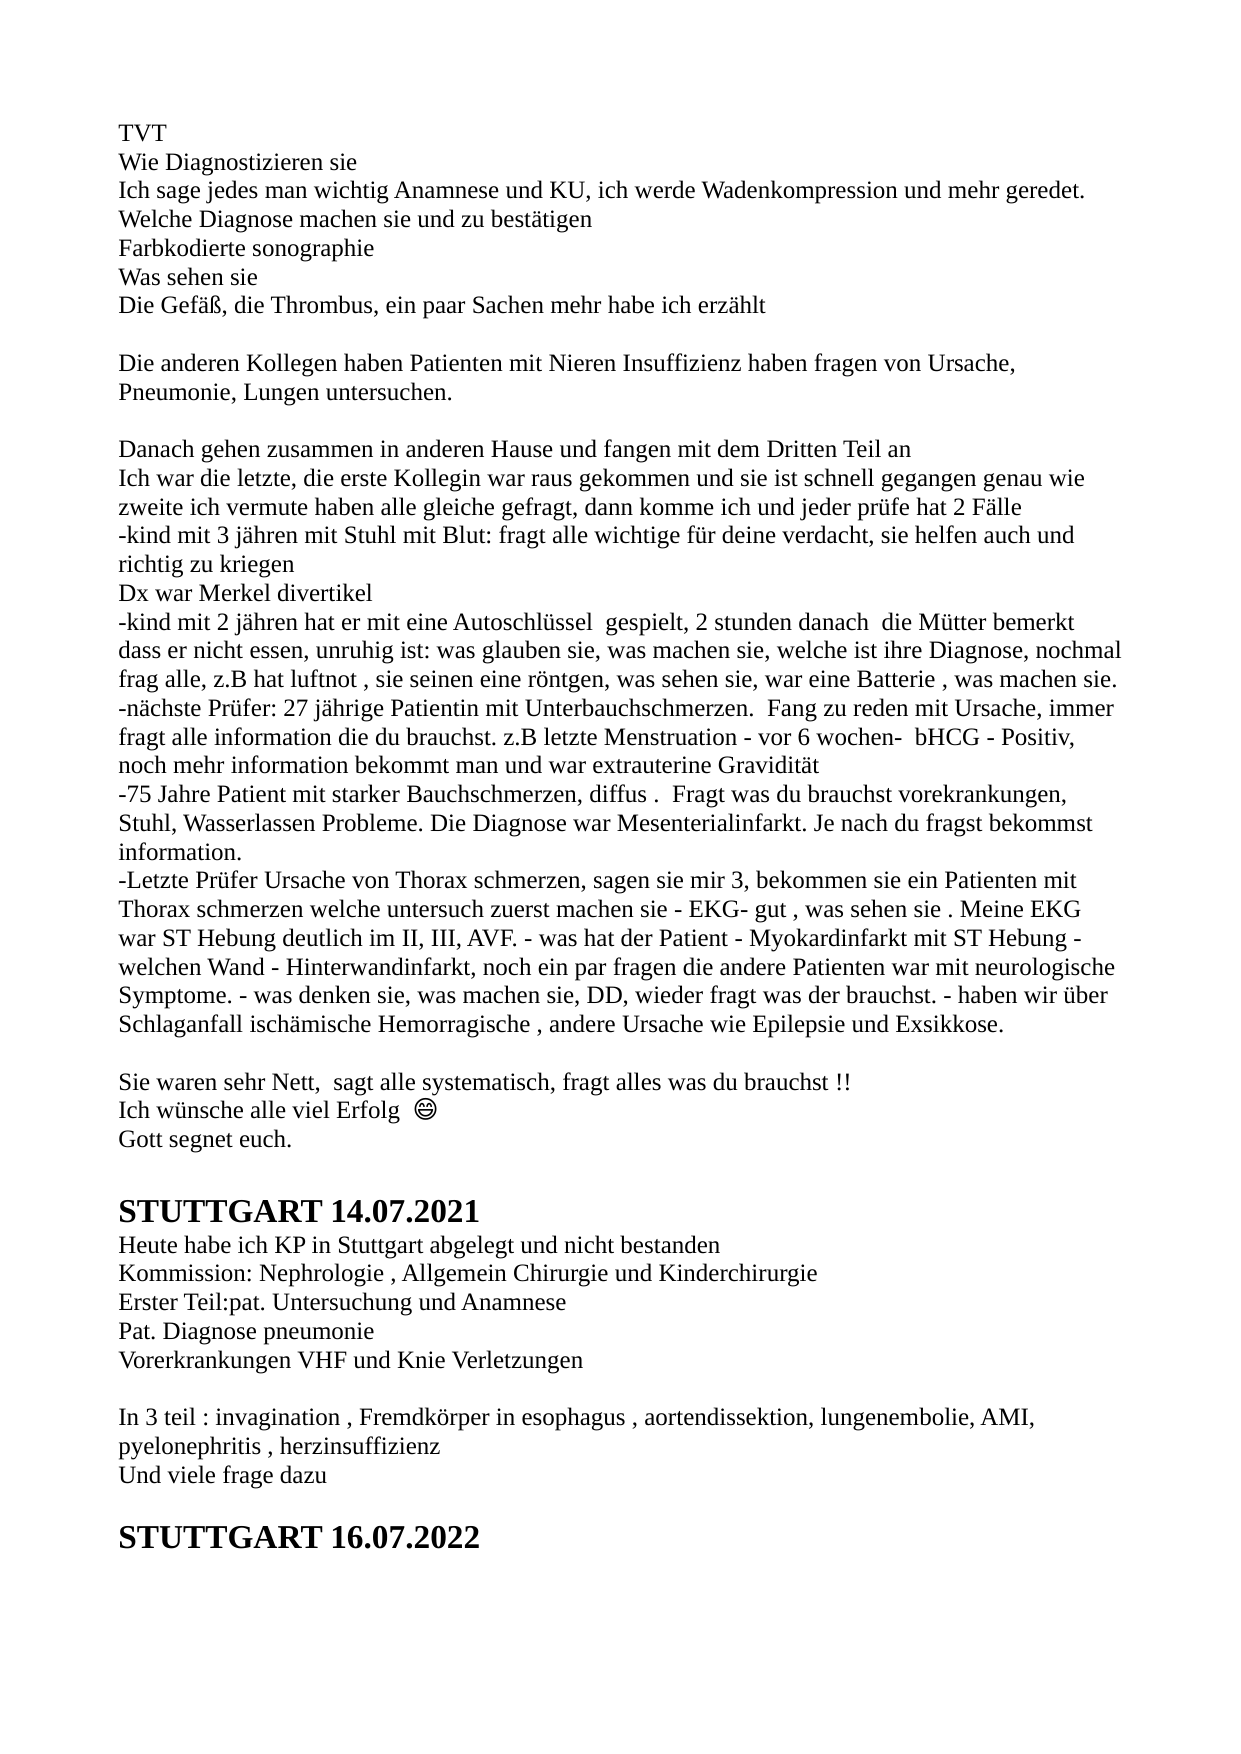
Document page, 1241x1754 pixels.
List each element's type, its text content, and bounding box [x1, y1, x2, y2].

text -kind mit 3 jähren mit Stuhl mit Blut: fragt alle wichtige für deine verdacht, sie helfen auch und richtig zu kriegen [118, 521, 1122, 578]
text Sie waren sehr Nett, sagt alle systematisch, fragt alles was du brauchst !! [118, 1067, 1122, 1096]
text Wie Diagnostizieren sie [118, 147, 1122, 176]
text Welche Diagnose machen sie und zu bestätigen [118, 204, 1122, 233]
text STUTTGART 16.07.2022 [118, 1517, 1122, 1556]
text -75 Jahre Patient mit starker Bauchschmerzen, diffus . Fragt was du brauchst vorekrankungen, Stuhl, Wasserlassen Probleme. Die Diagnose war Mesenterialinfarkt. Je nach du fragst bekommst information. [118, 779, 1122, 866]
text Dx war Merkel divertikel [118, 578, 1122, 607]
text Heute habe ich KP in Stuttgart abgelegt und nicht bestanden [118, 1230, 1122, 1258]
text -kind mit 2 jähren hat er mit eine Autoschlüssel gespielt, 2 stunden danach die Mütter bemerkt dass er nicht essen, unruhig ist: was glauben sie, was machen sie, welche ist ihre Diagnose, nochmal frag alle, z.B hat luftnot , sie seinen eine röntgen, was sehen sie, war eine Batterie , was machen sie. [118, 607, 1122, 693]
text Danach gehen zusammen in anderen Hause und fangen mit dem Dritten Teil an [118, 434, 1122, 463]
text Gott segnet euch. [118, 1124, 1122, 1153]
text Ich war die letzte, die erste Kollegin war raus gekommen und sie ist schnell gegangen genau wie zweite ich vermute haben alle gleiche gefragt, dann komme ich und jeder prüfe hat 2 Fälle [118, 463, 1122, 521]
text Und viele frage dazu [118, 1460, 1122, 1488]
text -nächste Prüfer: 27 jährige Patientin mit Unterbauchschmerzen. Fang zu reden mit Ursache, immer fragt alle information die du brauchst. z.B letzte Menstruation - vor 6 wochen- bHCG - Positiv, noch mehr information bekommt man und war extrauterine Gravidität [118, 693, 1122, 779]
text Die Gefäß, die Thrombus, ein paar Sachen mehr habe ich erzählt [118, 291, 1122, 319]
text Ich sage jedes man wichtig Anamnese und KU, ich werde Wadenkompression und mehr geredet. [118, 176, 1122, 204]
text TVT [118, 118, 1122, 147]
text Farbkodierte sonographie [118, 233, 1122, 262]
text -Letzte Prüfer Ursache von Thorax schmerzen, sagen sie mir 3, bekommen sie ein Patienten mit Thorax schmerzen welche untersuch zuerst machen sie - EKG- gut , was sehen sie . Meine EKG war ST Hebung deutlich im II, III, AVF. - was hat der Patient - Myokardinfarkt mit ST Hebung - welchen Wand - Hinterwandinfarkt, noch ein par fragen die andere Patienten war mit neurologische Symptome. - was denken sie, was machen sie, DD, wieder fragt was der brauchst. - haben wir über Schlaganfall ischämische Hemorragische , andere Ursache wie Epilepsie und Exsikkose. [118, 866, 1122, 1038]
text Erster Teil:pat. Untersuchung und Anamnese [118, 1287, 1122, 1316]
text Ich wünsche alle viel Erfolg 😄 [118, 1096, 1122, 1124]
text Vorerkrankungen VHF und Knie Verletzungen [118, 1345, 1122, 1373]
text Was sehen sie [118, 262, 1122, 291]
text Kommission: Nephrologie , Allgemein Chirurgie und Kinderchirurgie [118, 1258, 1122, 1287]
text In 3 teil : invagination , Fremdkörper in esophagus , aortendissektion, lungenembolie, AMI, pyelonephritis , herzinsuffizienz [118, 1402, 1122, 1460]
text Pat. Diagnose pneumonie [118, 1316, 1122, 1345]
text STUTTGART 14.07.2021 [118, 1191, 1122, 1230]
text Die anderen Kollegen haben Patienten mit Nieren Insuffizienz haben fragen von Ursache, Pneumonie, Lungen untersuchen. [118, 348, 1122, 406]
